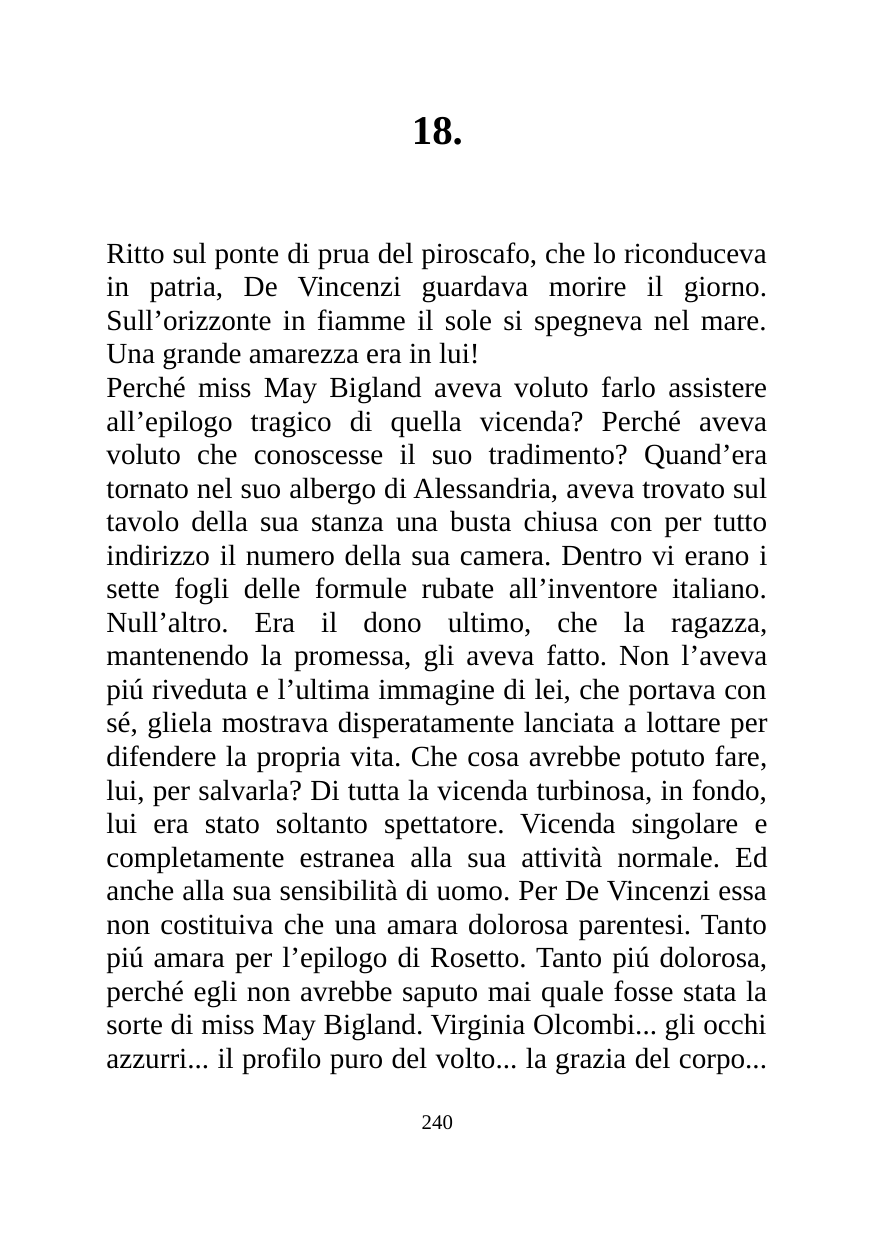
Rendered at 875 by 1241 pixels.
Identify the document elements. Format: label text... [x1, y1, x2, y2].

subtitle 18. [106, 106, 768, 153]
text Perché miss May Bigland aveva voluto farlo assistere all’epilogo tragico di quella vicenda? Perché aveva voluto che conoscesse il suo tradimento? Quand’era tornato nel suo albergo di Alessandria, aveva trovato sul tavolo della sua stanza una busta chiusa con per tutto indirizzo il numero della sua camera. Dentro vi erano i sette fogli delle formule rubate all’inventore italiano. Null’altro. Era il dono ultimo, che la ragazza, mantenendo la promessa, gli aveva fatto. Non l’aveva piú riveduta e l’ultima immagine di lei, che portava con sé, gliela mostrava disperatamente lanciata a lottare per difendere la propria vita. Che cosa avrebbe potuto fare, lui, per salvarla? Di tutta la vicenda turbinosa, in fondo, lui era stato soltanto spettatore. Vicenda singolare e completamente estranea alla sua attività normale. Ed anche alla sua sensibilità di uomo. Per De Vincenzi essa non costituiva che una amara dolorosa parentesi. Tanto piú amara per l’epilogo di Rosetto. Tanto piú dolorosa, perché egli non avrebbe saputo mai quale fosse stata la sorte di miss May Bigland. Virginia Olcombi... gli occhi azzurri... il profilo puro del volto... la grazia del corpo... [106, 370, 768, 1074]
text Ritto sul ponte di prua del piroscafo, che lo riconduceva in patria, De Vincenzi guardava morire il giorno. Sull’orizzonte in fiamme il sole si spegneva nel mare. Una grande amarezza era in lui! [106, 236, 768, 370]
